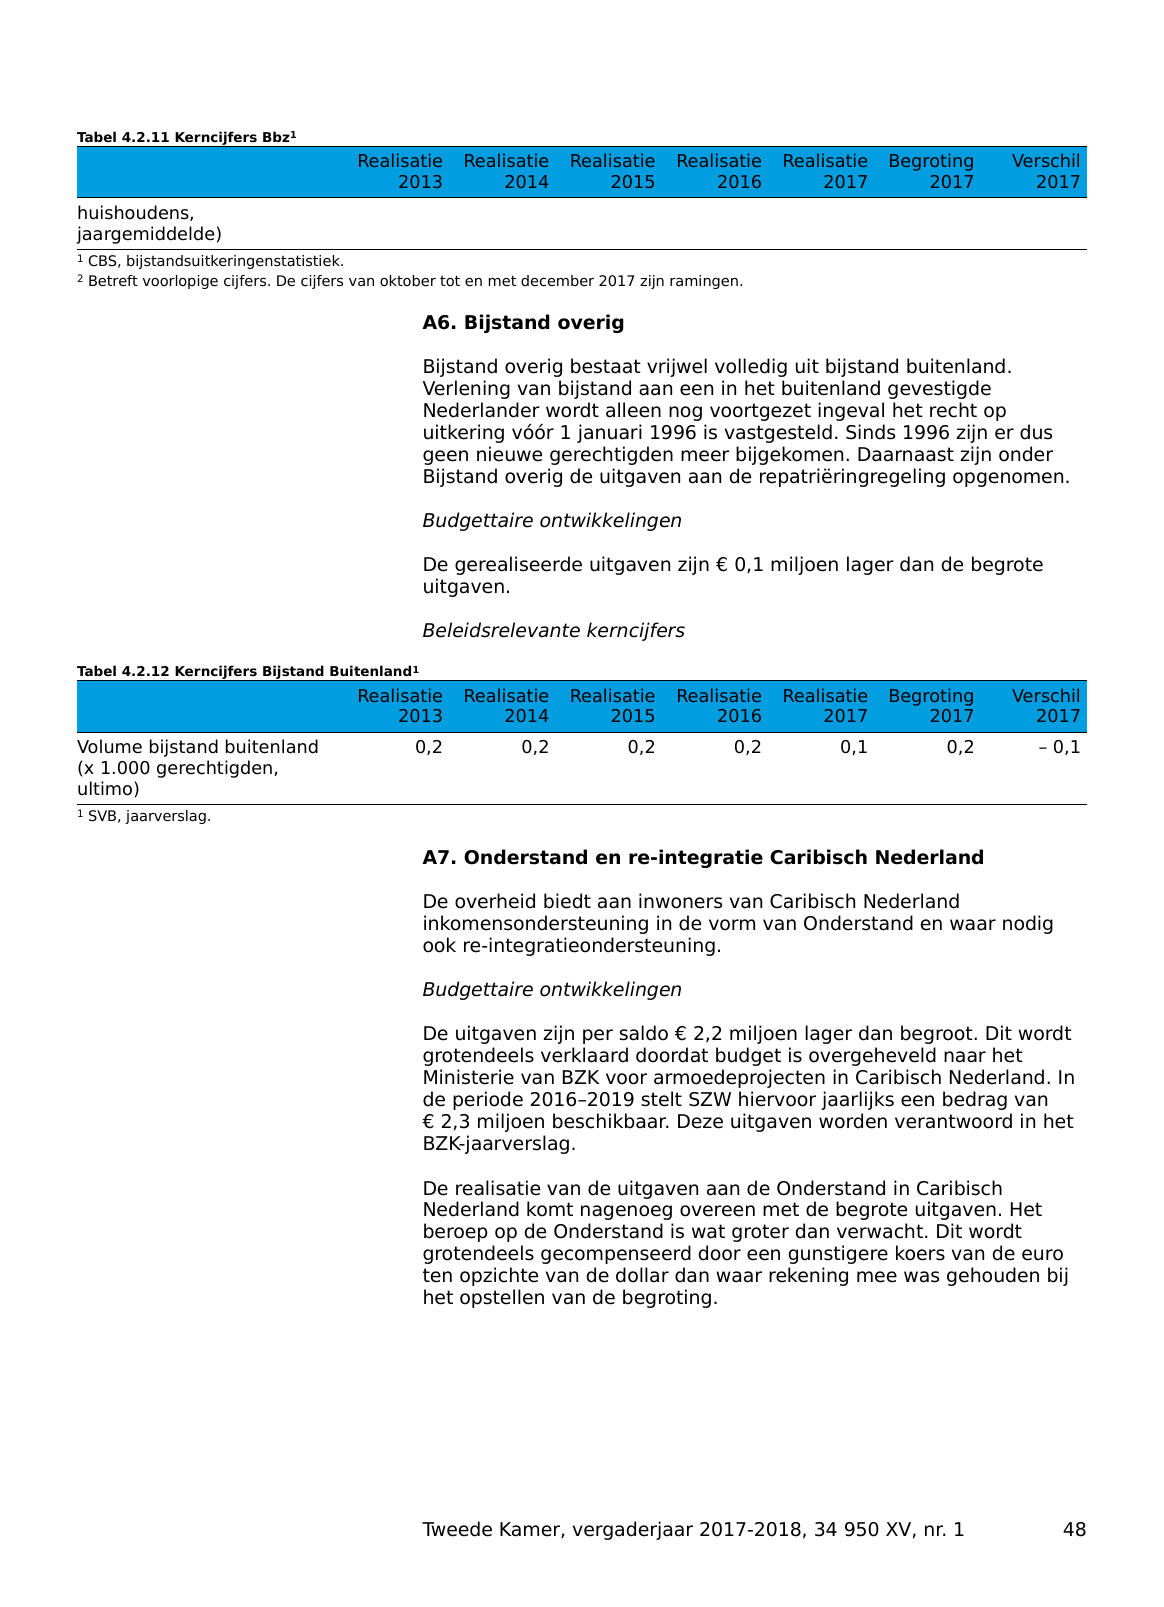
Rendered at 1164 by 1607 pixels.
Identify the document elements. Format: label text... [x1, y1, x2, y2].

text De gerealiseerde uitgaven zijn € 0,1 miljoen lager dan de begrote uitgaven. [422, 554, 1087, 598]
table_cell Realisatie 2013 [343, 681, 449, 732]
text De realisatie van de uitgaven aan de Onderstand in Caribisch Nederland komt nagenoeg overeen met de begrote uitgaven. Het beroep op de Onderstand is wat groter dan verwacht. Dit wordt grotendeels gecompenseerd door een gunstigere koers van de euro ten opzichte van de dollar dan waar rekening mee was gehouden bij het opstellen van de begroting. [422, 1177, 1087, 1309]
table_header Tabel 4.2.11 Kerncijfers Bbz1 [77, 130, 1087, 146]
table_cell Realisatie 2013 [343, 147, 449, 197]
table_cell 0,1 [768, 733, 874, 804]
table_cell Begroting 2017 [874, 147, 980, 197]
table_cell 0,2 [343, 733, 449, 804]
text De uitgaven zijn per saldo € 2,2 miljoen lager dan begroot. Dit wordt grotendeels verklaard doordat budget is overgeheveld naar het Ministerie van BZK voor armoedeprojecten in Caribisch Nederland. In de periode 2016–2019 stelt SZW hiervoor jaarlijks een bedrag van € 2,3 miljoen beschikbaar. Deze uitgaven worden verantwoord in het BZK-jaarverslag. [422, 1023, 1087, 1155]
table_cell Verschil 2017 [980, 147, 1087, 197]
table_cell Volume bijstand buitenland (x 1.000 gerechtigden, ultimo) [77, 733, 342, 804]
table_cell Begroting 2017 [874, 681, 980, 732]
table_header Tabel 4.2.12 Kerncijfers Bijstand Buitenland1 [77, 664, 1087, 680]
table_cell Realisatie 2014 [449, 681, 555, 732]
text De overheid biedt aan inwoners van Caribisch Nederland inkomensondersteuning in de vorm van Onderstand en waar nodig ook re-integratieondersteuning. [422, 891, 1087, 957]
text Bijstand overig bestaat vrijwel volledig uit bijstand buitenland. Verlening van bijstand aan een in het buitenland gevestigde Nederlander wordt alleen nog voortgezet ingeval het recht op uitkering vóór 1 januari 1996 is vastgesteld. Sinds 1996 zijn er dus geen nieuwe gerechtigden meer bijgekomen. Daarnaast zijn onder Bijstand overig de uitgaven aan de repatriëringregeling opgenomen. [422, 356, 1087, 488]
table_cell [555, 198, 661, 249]
table_cell 0,2 [661, 733, 768, 804]
table_cell Realisatie 2016 [661, 147, 768, 197]
subtitle Budgettaire ontwikkelingen [422, 979, 1087, 1001]
table_cell [768, 198, 874, 249]
table_cell 1 SVB, jaarverslag. [77, 805, 1087, 825]
table_cell [449, 198, 555, 249]
table_cell Realisatie 2015 [555, 147, 661, 197]
table_cell 1 CBS, bijstandsuitkeringenstatistiek. 2 Betreft voorlopige cijfers. De cijfers van oktober tot en met december 2017 zijn ramingen. [77, 250, 1087, 289]
subtitle Beleidsrelevante kerncijfers [422, 620, 1087, 642]
subtitle Budgettaire ontwikkelingen [422, 510, 1087, 532]
subtitle A6. Bijstand overig [422, 312, 1087, 334]
table_cell 0,2 [555, 733, 661, 804]
table_cell Realisatie 2014 [449, 147, 555, 197]
table_cell 0,2 [874, 733, 980, 804]
table_cell – 0,1 [980, 733, 1087, 804]
table_cell Realisatie 2017 [768, 147, 874, 197]
subtitle A7. Onderstand en re-integratie Caribisch Nederland [422, 847, 1087, 869]
table_cell Realisatie 2016 [661, 681, 768, 732]
table_cell [874, 198, 980, 249]
table_cell [980, 198, 1087, 249]
table_cell [661, 198, 768, 249]
table_cell [343, 198, 449, 249]
table_cell Realisatie 2017 [768, 681, 874, 732]
table_cell [77, 147, 342, 197]
table_cell Verschil 2017 [980, 681, 1087, 732]
table_cell 0,2 [449, 733, 555, 804]
table_cell [77, 681, 342, 732]
table_cell huishoudens, jaargemiddelde) [77, 198, 342, 249]
table_cell Realisatie 2015 [555, 681, 661, 732]
